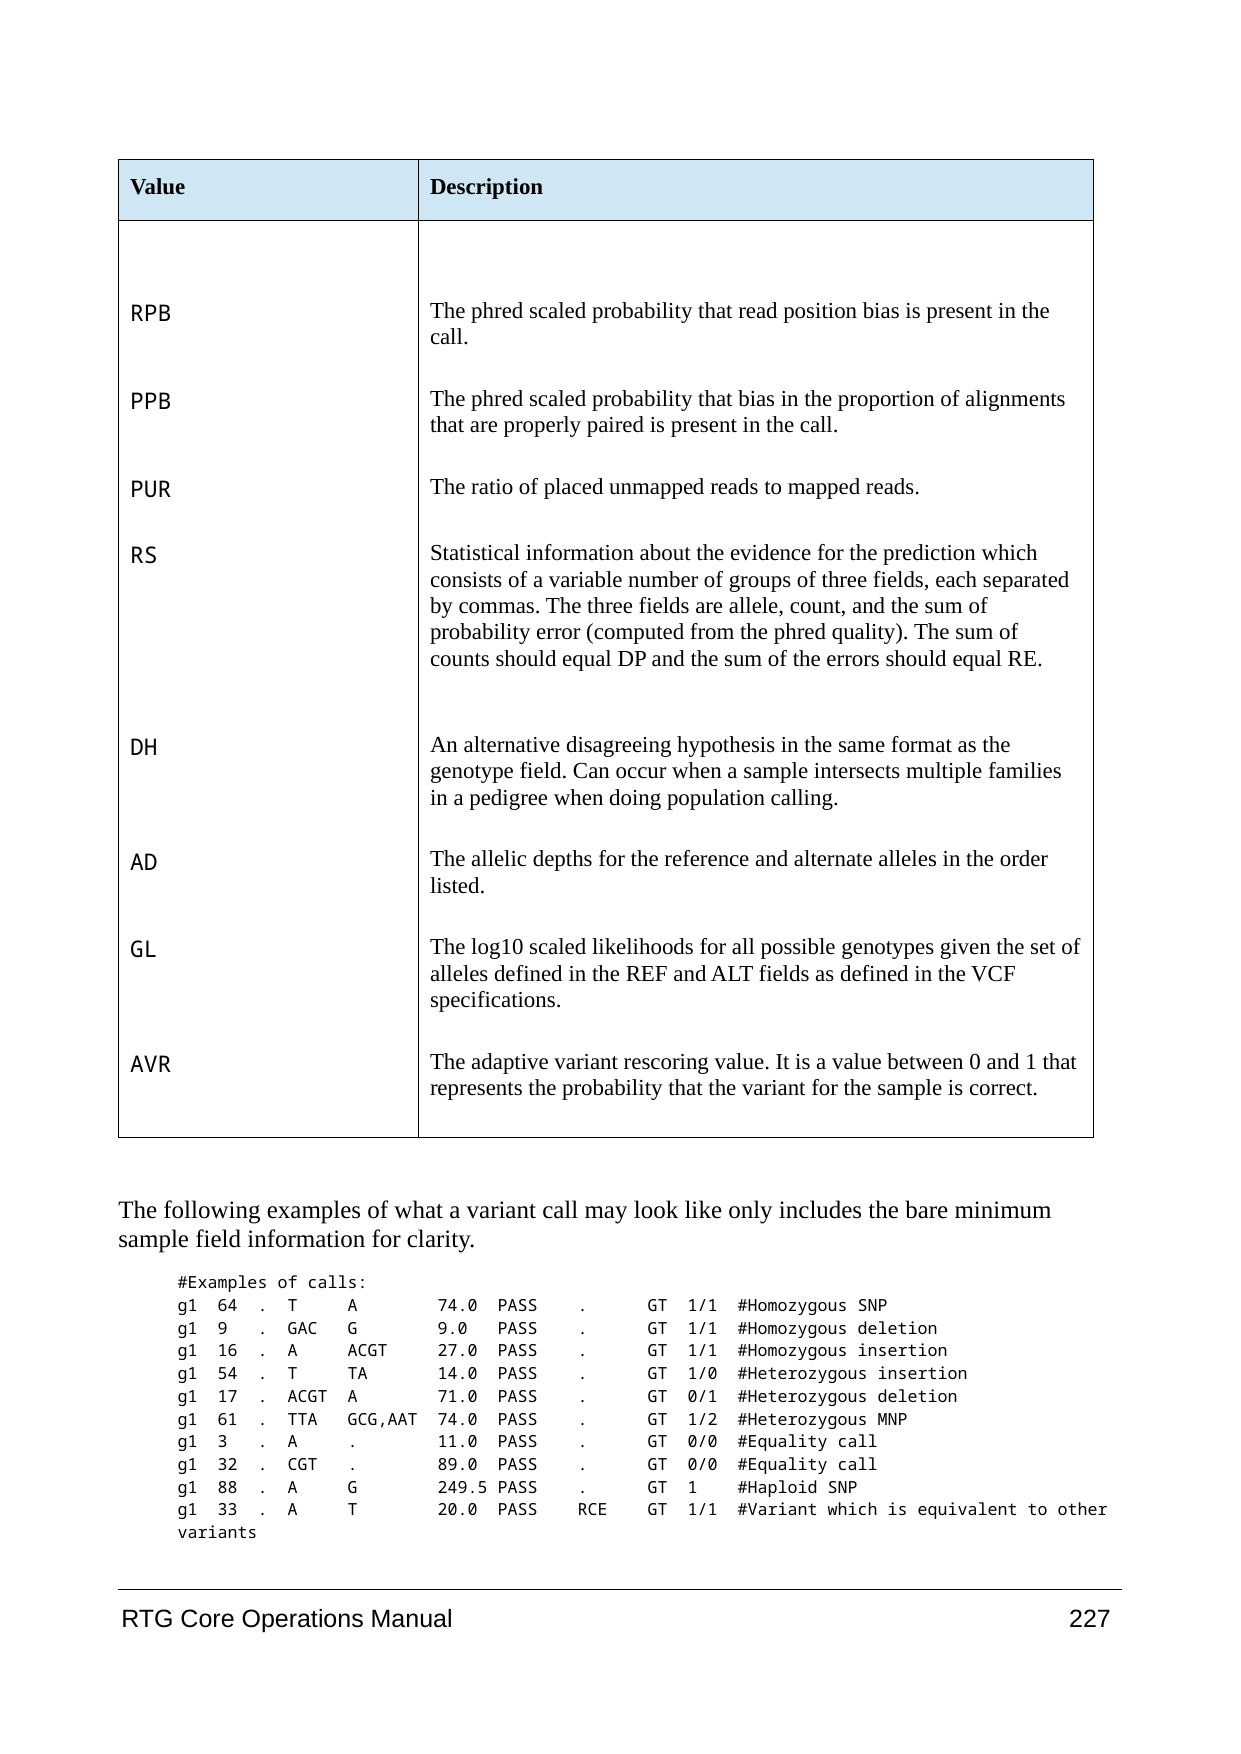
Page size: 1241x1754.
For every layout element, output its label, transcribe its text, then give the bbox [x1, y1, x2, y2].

table_cell The phred scaled probability that bias in the proportion of alignments that are properly paired is present in the call. [419, 370, 1093, 458]
text g1 9 . GAC G 9.0 PASS . GT 1/1 #Homozygous deletion [177, 1316, 1122, 1339]
table_cell Statistical information about the evidence for the prediction which consists of a variable number of groups of three fields, each separated by commas. The three fields are allele, count, and the sum of probability error (computed from the phred quality). The sum of counts should equal DP and the sum of the errors should equal RE. [419, 525, 1093, 716]
table_cell AVR [119, 1033, 418, 1137]
text #Examples of calls: [177, 1271, 1122, 1293]
table_cell DH [119, 716, 418, 831]
table_cell AD [119, 831, 418, 919]
text g1 32 . CGT . 89.0 PASS . GT 0/0 #Equality call [177, 1452, 1122, 1475]
table_header Description [419, 160, 1093, 220]
text g1 33 . A T 20.0 PASS RCE GT 1/1 #Variant which is equivalent to other variants [177, 1498, 1122, 1543]
table_cell RS [119, 525, 418, 716]
text g1 61 . TTA GCG,AAT 74.0 PASS . GT 1/2 #Heterozygous MNP [177, 1407, 1122, 1430]
text g1 3 . A . 11.0 PASS . GT 0/0 #Equality call [177, 1430, 1122, 1452]
table_cell [119, 221, 418, 282]
table_cell PPB [119, 370, 418, 458]
text g1 64 . T A 74.0 PASS . GT 1/1 #Homozygous SNP [177, 1293, 1122, 1316]
table_cell The allelic depths for the reference and alternate alleles in the order listed. [419, 831, 1093, 919]
table_cell [419, 221, 1093, 282]
table_cell The log10 scaled likelihoods for all possible genotypes given the set of alleles defined in the REF and ALT fields as defined in the VCF specifications. [419, 919, 1093, 1033]
text g1 17 . ACGT A 71.0 PASS . GT 0/1 #Heterozygous deletion [177, 1384, 1122, 1407]
text g1 54 . T TA 14.0 PASS . GT 1/0 #Heterozygous insertion [177, 1362, 1122, 1384]
table_cell PUR [119, 458, 418, 525]
table_cell GL [119, 919, 418, 1033]
table_cell The adaptive variant rescoring value. It is a value between 0 and 1 that represents the probability that the variant for the sample is correct. [419, 1033, 1093, 1137]
table_cell The phred scaled probability that read position bias is present in the call. [419, 282, 1093, 370]
text g1 16 . A ACGT 27.0 PASS . GT 1/1 #Homozygous insertion [177, 1339, 1122, 1362]
table_cell An alternative disagreeing hypothesis in the same format as the genotype field. Can occur when a sample intersects multiple families in a pedigree when doing population calling. [419, 716, 1093, 831]
table_cell RPB [119, 282, 418, 370]
text The following examples of what a variant call may look like only includes the bare minimum sample field information for clarity. [118, 1196, 1122, 1253]
table_cell The ratio of placed unmapped reads to mapped reads. [419, 458, 1093, 525]
table_header Value [119, 160, 418, 220]
text g1 88 . A G 249.5 PASS . GT 1 #Haploid SNP [177, 1475, 1122, 1498]
